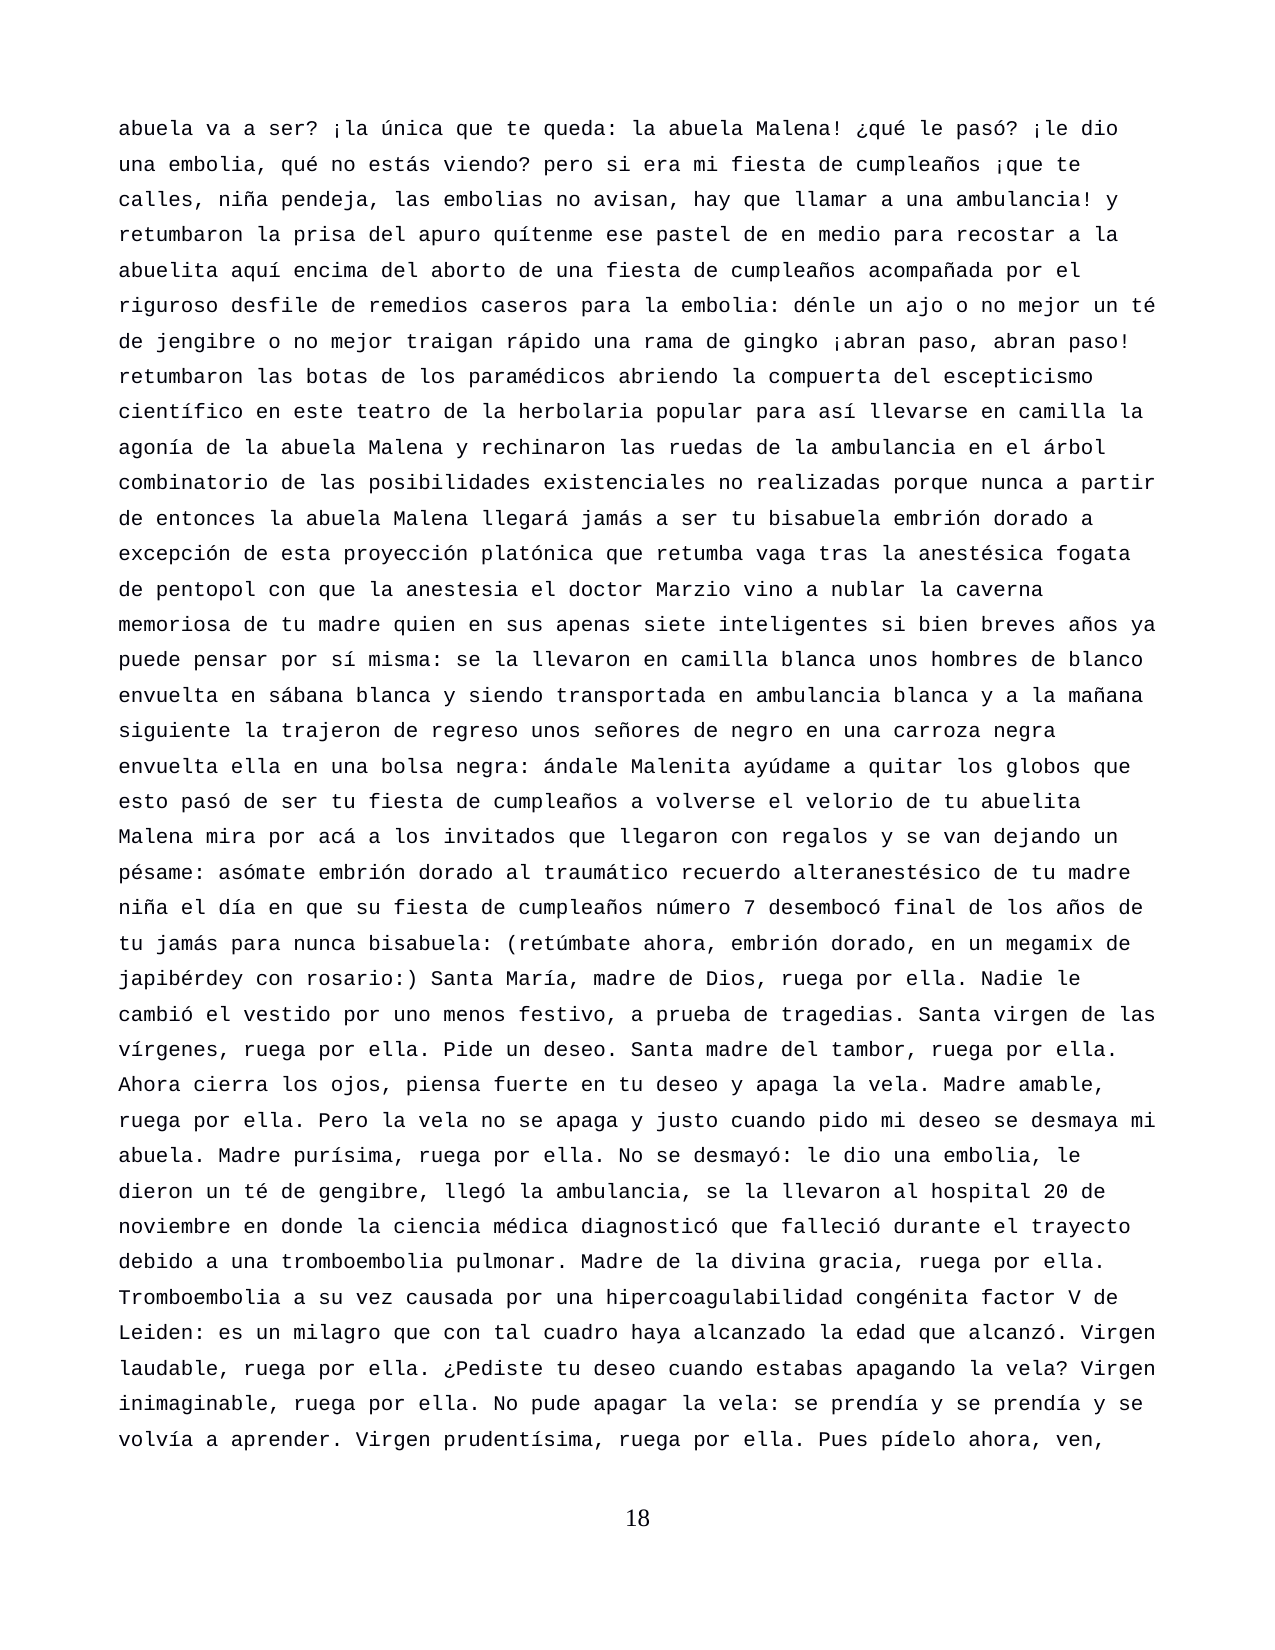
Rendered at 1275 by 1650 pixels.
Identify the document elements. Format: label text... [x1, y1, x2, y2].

text abuela va a ser? ¡la única que te queda: la abuela Malena! ¿qué le pasó? ¡le dio una embolia, qué no estás viendo? pero si era mi fiesta de cumpleaños ¡que te calles, niña pendeja, las embolias no avisan, hay que llamar a una ambulancia! y retumbaron la prisa del apuro quítenme ese pastel de en medio para recostar a la abuelita aquí encima del aborto de una fiesta de cumpleaños acompañada por el riguroso desfile de remedios caseros para la embolia: dénle un ajo o no mejor un té de jengibre o no mejor traigan rápido una rama de gingko ¡abran paso, abran paso! retumbaron las botas de los paramédicos abriendo la compuerta del escepticismo científico en este teatro de la herbolaria popular para así llevarse en camilla la agonía de la abuela Malena y rechinaron las ruedas de la ambulancia en el árbol combinatorio de las posibilidades existenciales no realizadas porque nunca a partir de entonces la abuela Malena llegará jamás a ser tu bisabuela embrión dorado a excepción de esta proyección platónica que retumba vaga tras la anestésica fogata de pentopol con que la anestesia el doctor Marzio vino a nublar la caverna memoriosa de tu madre quien en sus apenas siete inteligentes si bien breves años ya puede pensar por sí misma: se la llevaron en camilla blanca unos hombres de blanco envuelta en sábana blanca y siendo transportada en ambulancia blanca y a la mañana siguiente la trajeron de regreso unos señores de negro en una carroza negra envuelta ella en una bolsa negra: ándale Malenita ayúdame a quitar los globos que esto pasó de ser tu fiesta de cumpleaños a volverse el velorio de tu abuelita Malena mira por acá a los invitados que llegaron con regalos y se van dejando un pésame: asómate embrión dorado al traumático recuerdo alteranestésico de tu madre niña el día en que su fiesta de cumpleaños número 7 desembocó final de los años de tu jamás para nunca bisabuela: (retúmbate ahora, embrión dorado, en un megamix de japibérdey con rosario:) Santa María, madre de Dios, ruega por ella. Nadie le cambió el vestido por uno menos festivo, a prueba de tragedias. Santa virgen de las vírgenes, ruega por ella. Pide un deseo. Santa madre del tambor, ruega por ella. Ahora cierra los ojos, piensa fuerte en tu deseo y apaga la vela. Madre amable, ruega por ella. Pero la vela no se apaga y justo cuando pido mi deseo se desmaya mi abuela. Madre purísima, ruega por ella. No se desmayó: le dio una embolia, le dieron un té de gengibre, llegó la ambulancia, se la llevaron al hospital 20 de noviembre en donde la ciencia médica diagnosticó que falleció durante el trayecto debido a una tromboembolia pulmonar. Madre de la divina gracia, ruega por ella. Tromboembolia a su vez causada por una hipercoagulabilidad congénita factor V de Leiden: es un milagro que con tal cuadro haya alcanzado la edad que alcanzó. Virgen laudable, ruega por ella. ¿Pediste tu deseo cuando estabas apagando la vela? Virgen inimaginable, ruega por ella. No pude apagar la vela: se prendía y se prendía y se volvía a aprender. Virgen prudentísima, ruega por ella. Pues pídelo ahora, ven, [118, 118, 1157, 1452]
